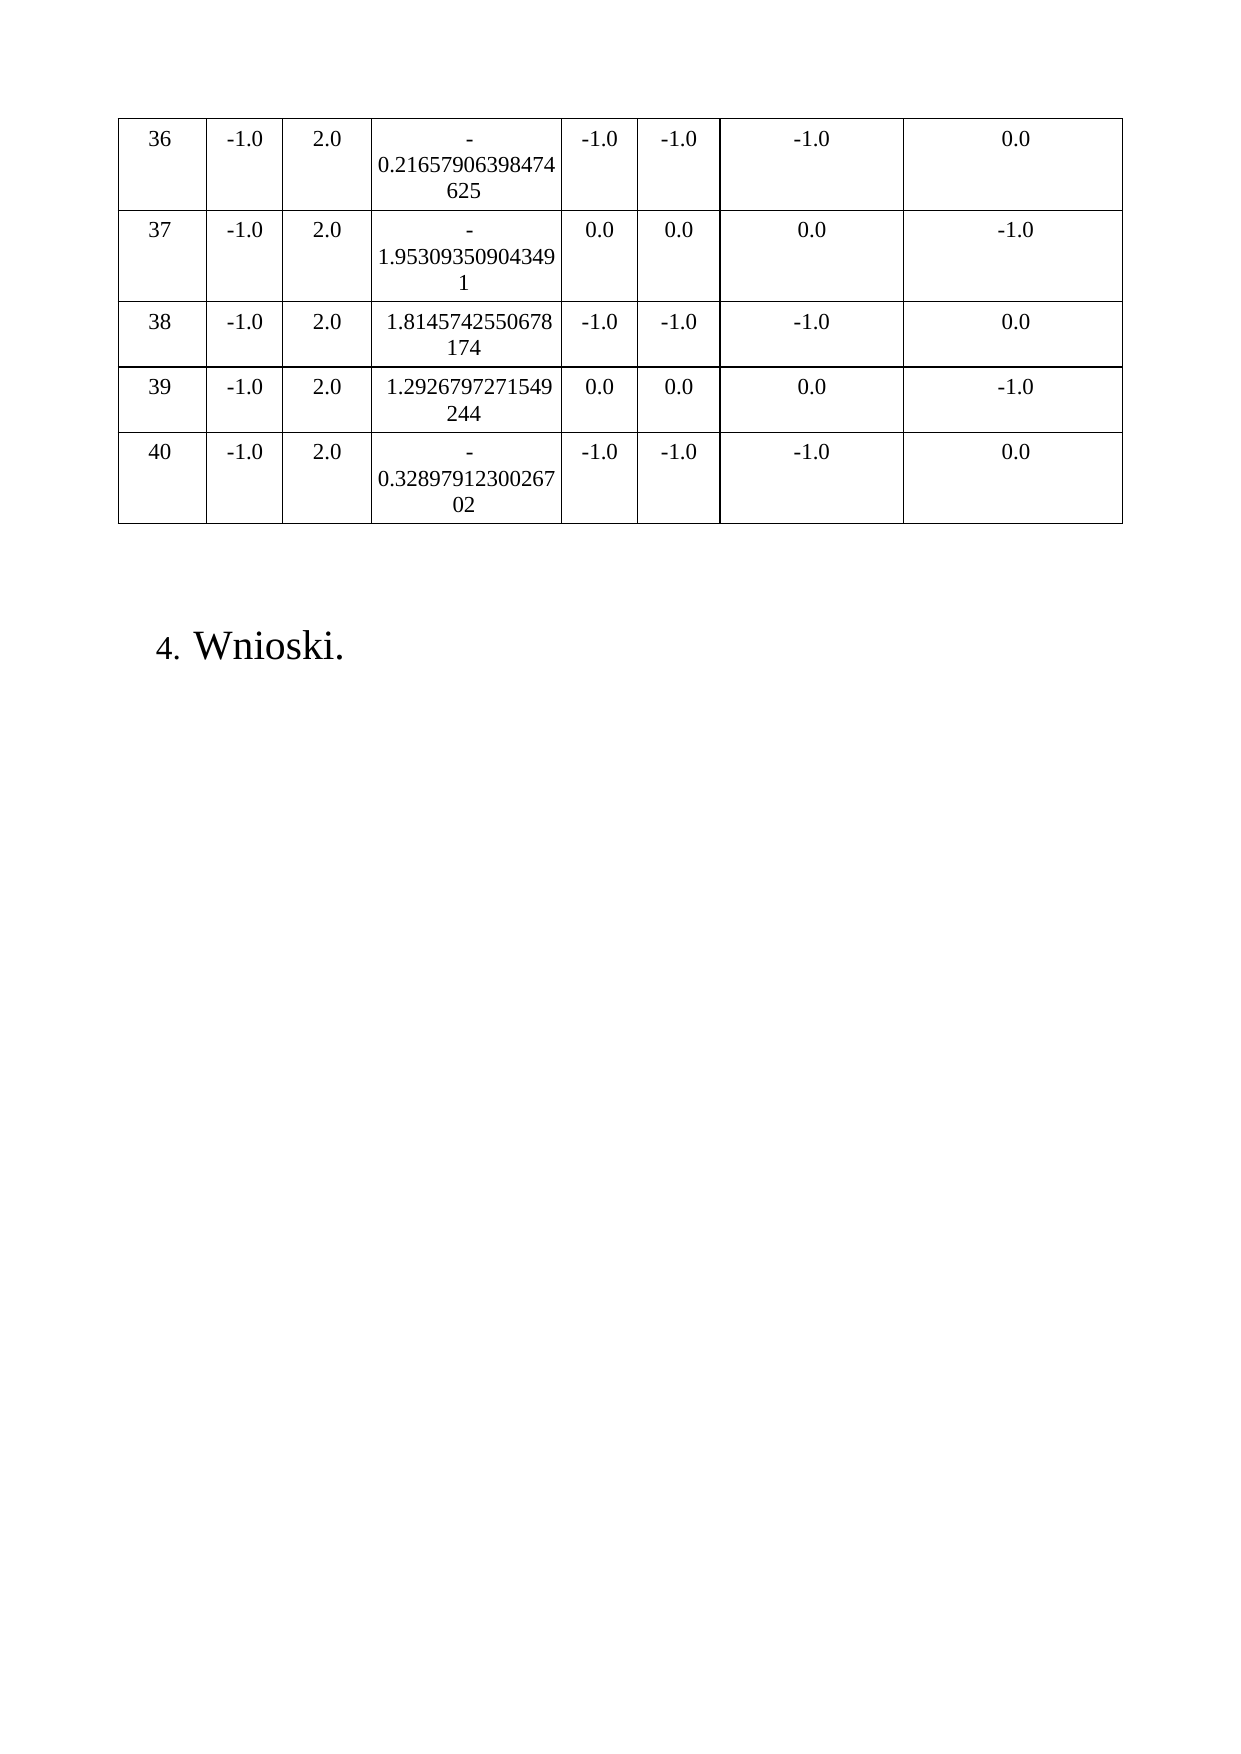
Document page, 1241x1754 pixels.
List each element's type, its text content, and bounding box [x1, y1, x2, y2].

table_cell 0.0 [904, 119, 1122, 210]
table_cell -1.0 [721, 433, 903, 523]
table_cell -0.3289791230026702 [372, 433, 561, 523]
table_cell -1.0 [562, 302, 637, 366]
table_cell 2.0 [283, 302, 371, 366]
table_cell 2.0 [283, 433, 371, 523]
table_cell 0.0 [721, 211, 903, 301]
table_cell 0.0 [562, 211, 637, 301]
table_cell 0.0 [904, 302, 1122, 366]
table_cell 37 [119, 211, 206, 301]
table_cell -1.0 [904, 211, 1122, 301]
table_cell -1.0 [562, 119, 637, 210]
table_cell 36 [119, 119, 206, 210]
table_cell -1.0 [207, 211, 282, 301]
table_cell 1.8145742550678174 [372, 302, 561, 366]
table_cell 39 [119, 368, 206, 432]
table_cell 0.0 [562, 368, 637, 432]
table_cell -1.0 [207, 433, 282, 523]
table_cell 2.0 [283, 119, 371, 210]
table_cell -1.0 [207, 119, 282, 210]
table_cell 0.0 [638, 368, 719, 432]
table_cell 1.2926797271549244 [372, 368, 561, 432]
table_cell -1.0 [721, 119, 903, 210]
table_cell -1.0 [562, 433, 637, 523]
table_cell 0.0 [904, 433, 1122, 523]
table_cell -1.0 [638, 433, 719, 523]
table_cell -1.953093509043491 [372, 211, 561, 301]
list Wnioski. [156, 620, 1122, 668]
table_cell -1.0 [721, 302, 903, 366]
table_cell 2.0 [283, 368, 371, 432]
table_cell -1.0 [638, 119, 719, 210]
table_cell 2.0 [283, 211, 371, 301]
table_cell 0.0 [721, 368, 903, 432]
table_cell -1.0 [904, 368, 1122, 432]
table_cell 38 [119, 302, 206, 366]
table_cell -0.21657906398474625 [372, 119, 561, 210]
table_cell -1.0 [207, 368, 282, 432]
table_cell -1.0 [638, 302, 719, 366]
table_cell 0.0 [638, 211, 719, 301]
table_cell -1.0 [207, 302, 282, 366]
table_cell 40 [119, 433, 206, 523]
